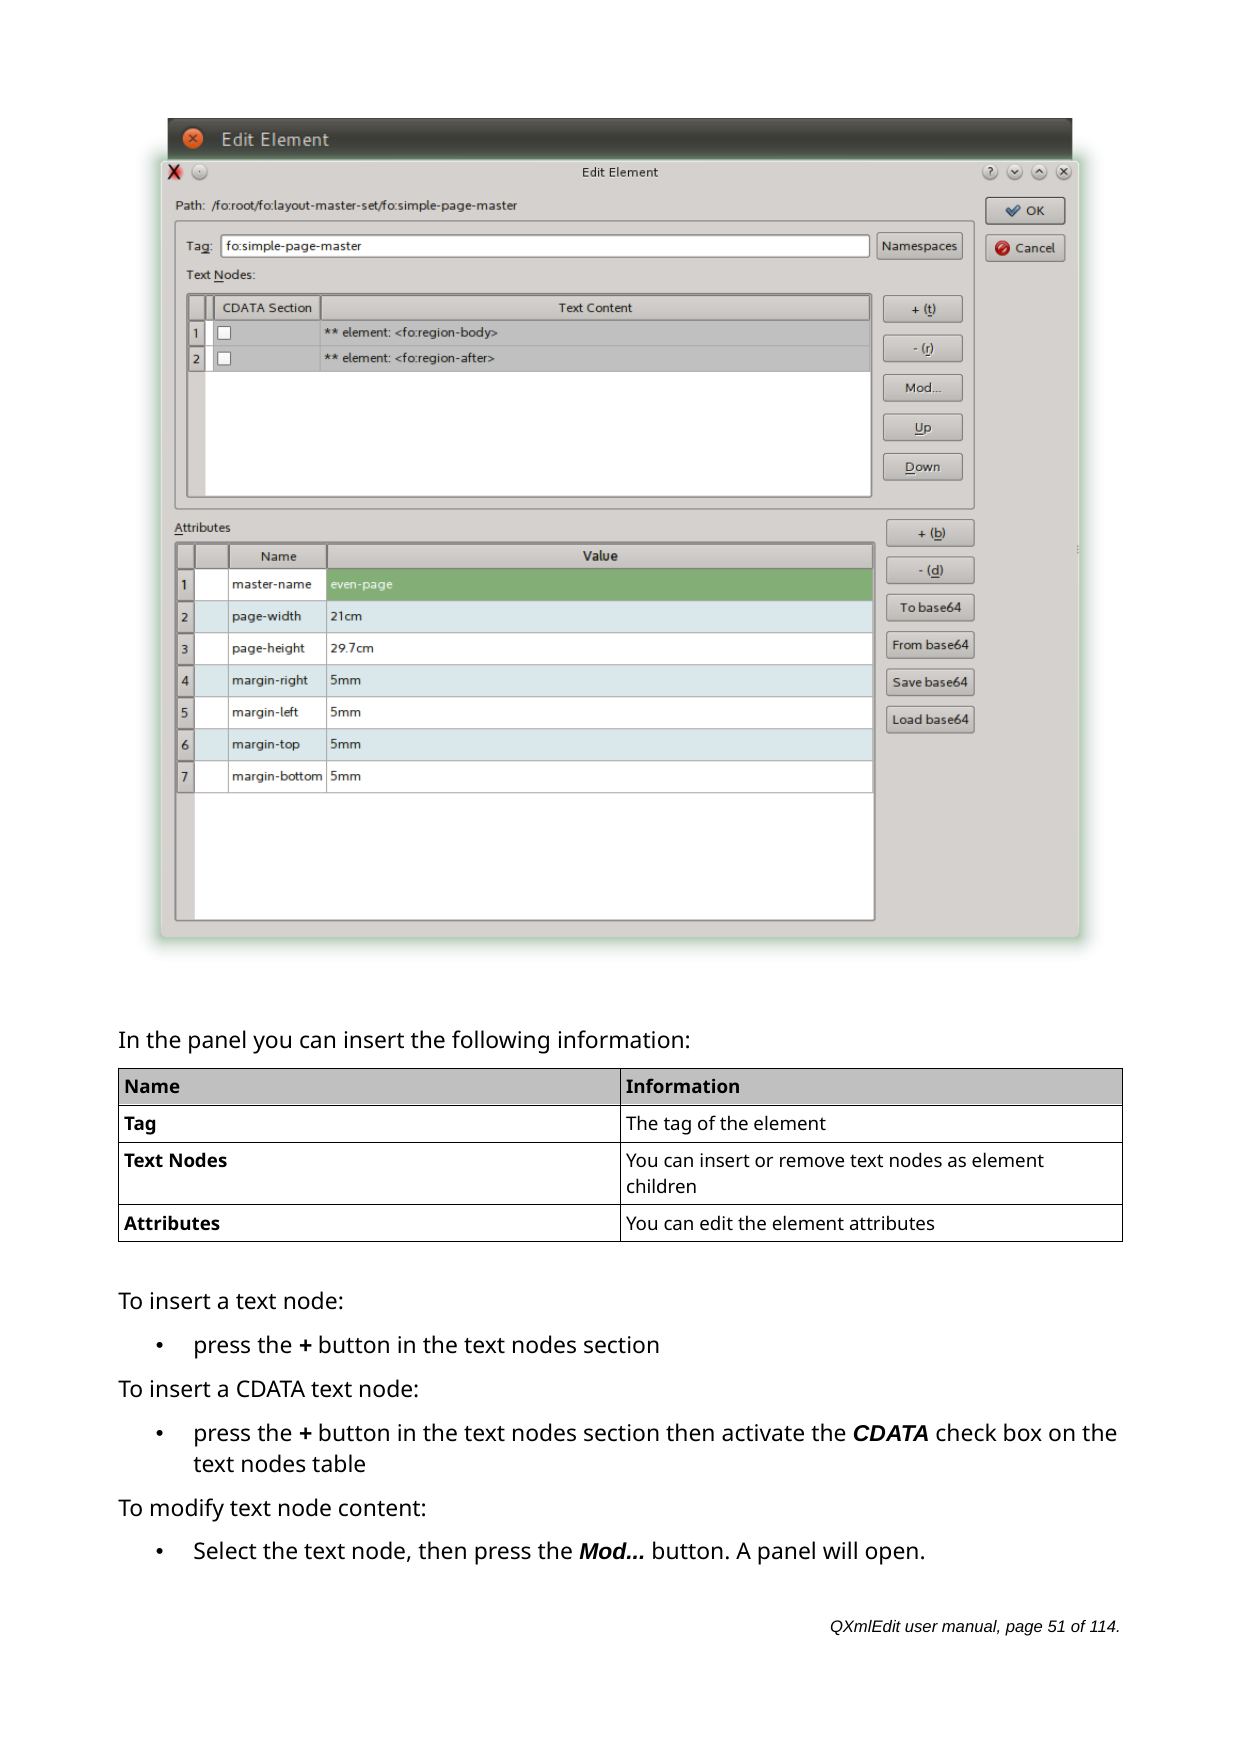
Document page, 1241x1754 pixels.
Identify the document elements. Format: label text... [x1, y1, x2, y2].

table_cell You can insert or remove text nodes as element children [621, 1143, 1122, 1204]
list press the + button in the text nodes section then activate the CDATA check box on the text nodes table [156, 1416, 1122, 1479]
text In the panel you can insert the following information: [118, 1024, 1122, 1055]
table_cell Attributes [119, 1205, 620, 1241]
table_cell You can edit the element attributes [621, 1205, 1122, 1241]
table_cell Tag [119, 1106, 620, 1142]
table_cell The tag of the element [621, 1106, 1122, 1142]
table_cell Text Nodes [119, 1143, 620, 1204]
text To modify text node content: [118, 1491, 1122, 1523]
text To insert a CDATA text node: [118, 1373, 1122, 1404]
list press the + button in the text nodes section [156, 1329, 1122, 1360]
list Select the text node, then press the Mod... button. A panel will open. [156, 1535, 1122, 1566]
picture [118, 118, 1122, 980]
text To insert a text node: [118, 1285, 1122, 1316]
table_header Name [119, 1069, 620, 1104]
table_header Information [621, 1069, 1122, 1104]
